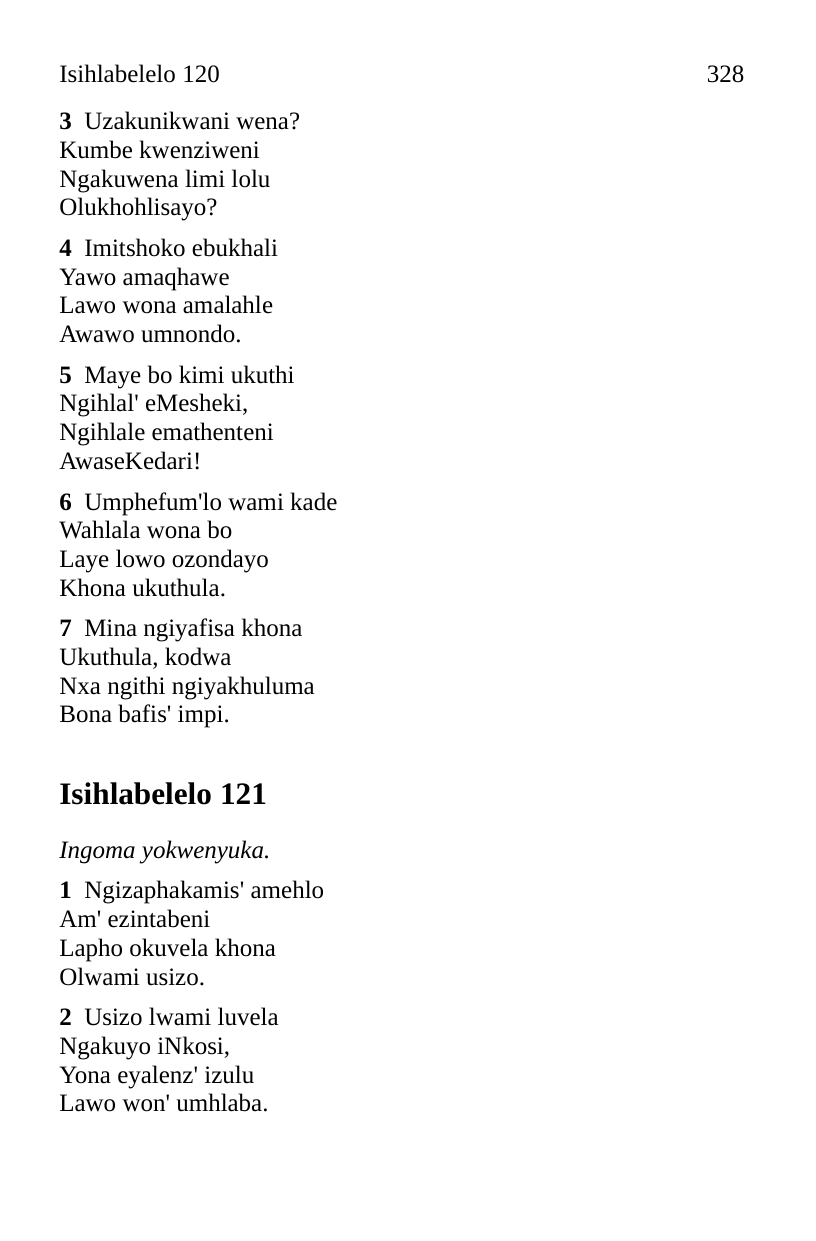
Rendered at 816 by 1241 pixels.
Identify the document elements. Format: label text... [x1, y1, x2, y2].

text Ukuthula, kodwa [59, 642, 744, 671]
text 2 Usizo lwami luvela [59, 1002, 744, 1031]
text Olwami usizo. [59, 962, 744, 991]
text Laye lowo ozondayo [59, 544, 744, 573]
text Am' ezintabeni [59, 904, 744, 933]
text Nxa ngithi ngiyakhuluma [59, 671, 744, 699]
text Olukhohlisayo? [59, 192, 744, 221]
text Ingoma yokwenyuka. [59, 835, 744, 864]
text Wahlala wona bo [59, 515, 744, 544]
text Lapho okuvela khona [59, 933, 744, 962]
text 3 Uzakunikwani wena? [59, 106, 744, 135]
text Ngihlale emathenteni [59, 417, 744, 446]
text 6 Umphefum'lo wami kade [59, 487, 744, 515]
text Kumbe kwenziweni [59, 135, 744, 164]
text Lawo wona amalahle [59, 291, 744, 319]
text AwaseKedari! [59, 446, 744, 475]
text 5 Maye bo kimi ukuthi [59, 360, 744, 388]
text Yawo amaqhawe [59, 262, 744, 291]
text Bona bafis' impi. [59, 699, 744, 728]
text 4 Imitshoko ebukhali [59, 233, 744, 262]
text 1 Ngizaphakamis' amehlo [59, 876, 744, 904]
text Ngakuwena limi lolu [59, 164, 744, 192]
text Isihlabelelo 121 [59, 776, 744, 811]
text Lawo won' umhlaba. [59, 1088, 744, 1117]
text Ngihlal' eMesheki, [59, 388, 744, 417]
text Khona ukuthula. [59, 573, 744, 602]
text 7 Mina ngiyafisa khona [59, 613, 744, 642]
text Ngakuyo iNkosi, [59, 1031, 744, 1060]
text Yona eyalenz' izulu [59, 1060, 744, 1088]
text Awawo umnondo. [59, 319, 744, 348]
